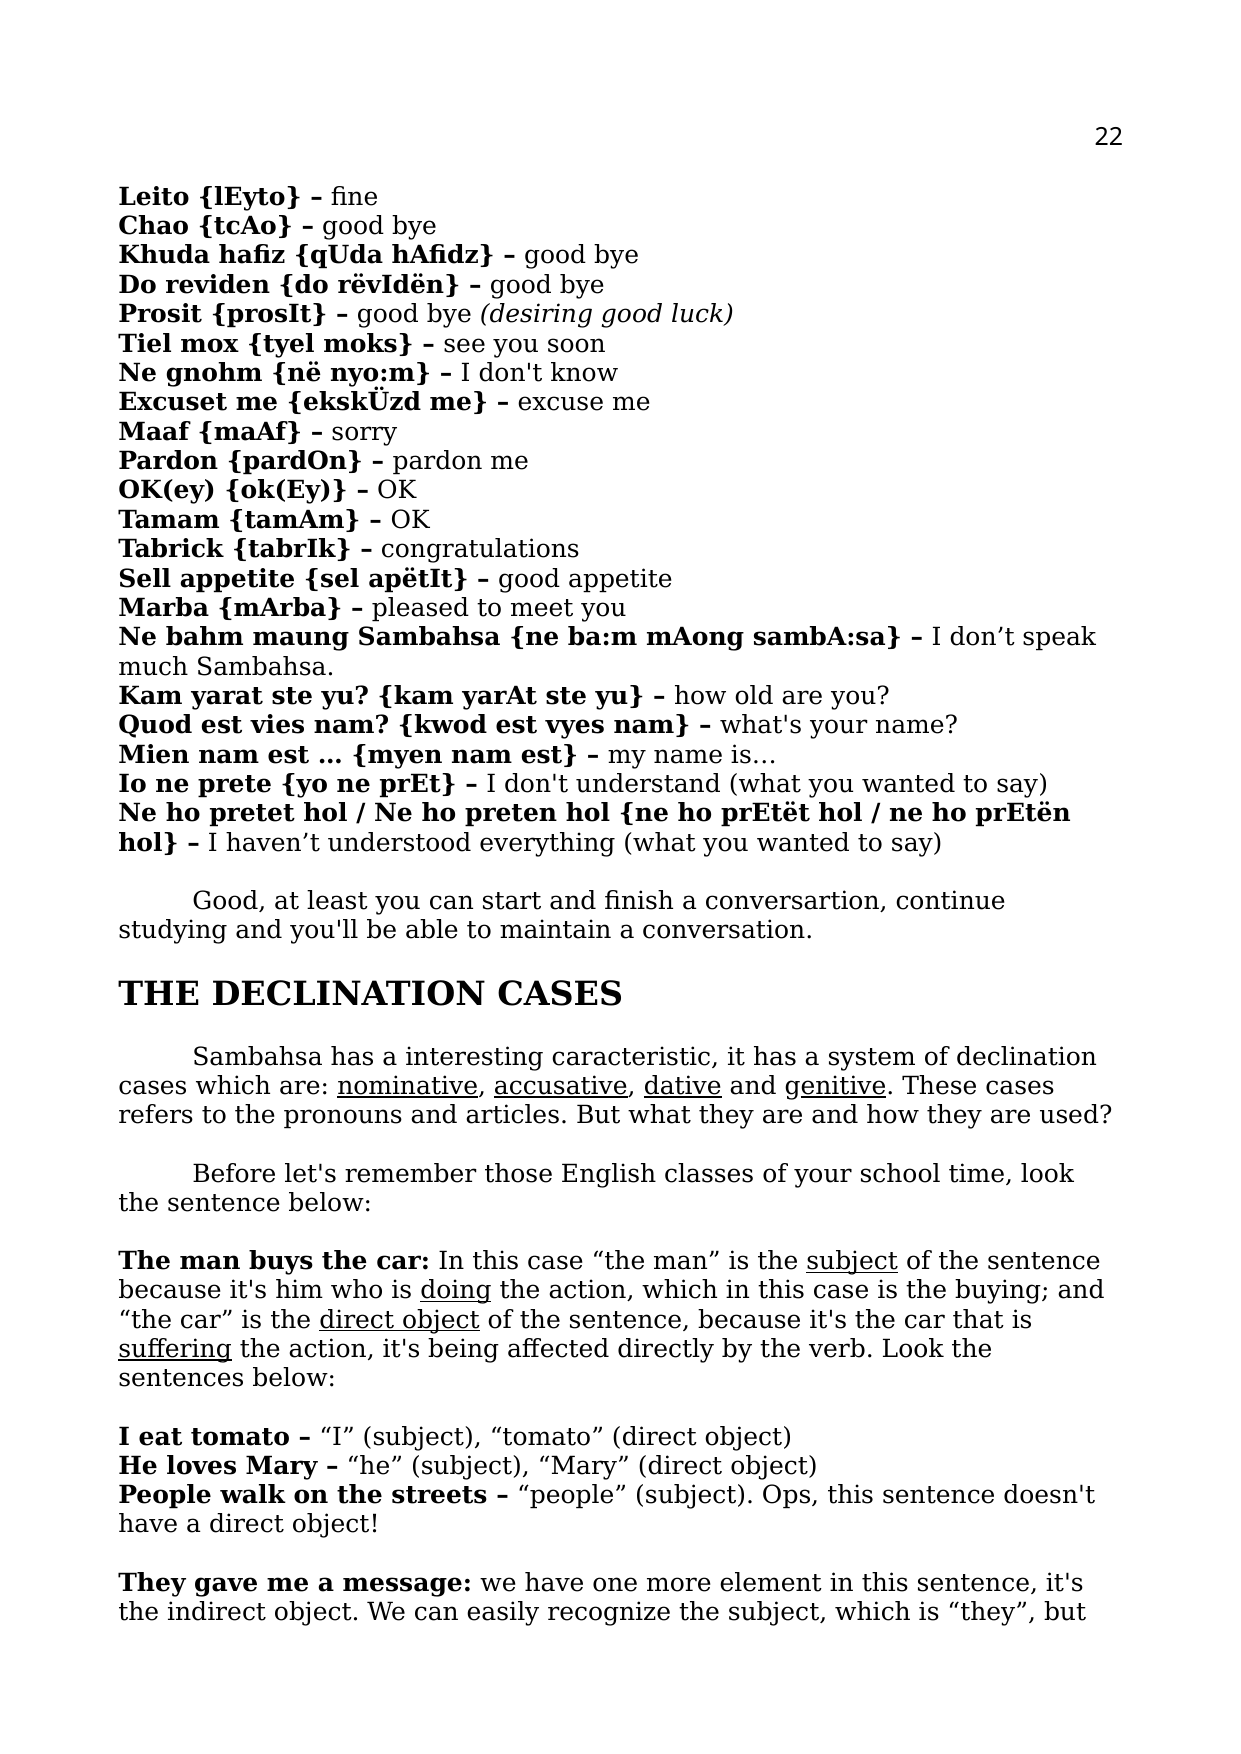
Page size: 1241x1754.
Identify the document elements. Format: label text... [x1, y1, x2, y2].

text Kam yarat ste yu? {kam yarAt ste yu} – how old are you? [118, 681, 1123, 710]
text Ne ho pretet hol / Ne ho preten hol {ne ho prEtët hol / ne ho prEtën hol} – I haven’t understood everything (what you wanted to say) [118, 798, 1123, 857]
text The man buys the car: In this case “the man” is the subject of the sentence because it's him who is doing the action, which in this case is the buying; and “the car” is the direct object of the sentence, because it's the car that is suffering the action, it's being affected directly by the verb. Look the sentences below: [118, 1246, 1123, 1392]
text Tiel mox {tyel moks} – see you soon [118, 328, 1123, 358]
text Do reviden {do rëvIdën} – good bye [118, 270, 1123, 299]
subtitle THE DECLINATION CASES [118, 974, 1123, 1013]
text They gave me a message: we have one more element in this sentence, it's the indirect object. We can easily recognize the subject, which is “they”, but [118, 1568, 1123, 1626]
text Pardon {pardOn} – pardon me [118, 446, 1123, 475]
text Io ne prete {yo ne prEt} – I don't understand (what you wanted to say) [118, 769, 1123, 798]
text Tabrick {tabrIk} – congratulations [118, 534, 1123, 563]
text Good, at least you can start and finish a conversartion, continue studying and you'll be able to maintain a conversation. [118, 886, 1123, 944]
text Mien nam est … {myen nam est} – my name is… [118, 739, 1123, 769]
text Tamam {tamAm} – OK [118, 505, 1123, 534]
text Prosit {prosIt} – good bye (desiring good luck) [118, 299, 1123, 328]
text People walk on the streets – “people” (subject). Ops, this sentence doesn't have a direct object! [118, 1480, 1123, 1539]
text OK(ey) {ok(Ey)} – OK [118, 475, 1123, 505]
text Before let's remember those English classes of your school time, look the sentence below: [118, 1159, 1123, 1217]
text Ne gnohm {në nyo:m} – I don't know [118, 358, 1123, 387]
text Marba {mArba} – pleased to meet you [118, 593, 1123, 622]
text Ne bahm maung Sambahsa {ne ba:m mAong sambA:sa} – I don’t speak much Sambahsa. [118, 622, 1123, 681]
text Sell appetite {sel apëtIt} – good appetite [118, 563, 1123, 593]
text Maaf {maAf} – sorry [118, 417, 1123, 446]
text Leito {lEyto} – fine [118, 182, 1123, 211]
text He loves Mary – “he” (subject), “Mary” (direct object) [118, 1451, 1123, 1480]
text Excuset me {ekskÜzd me} – excuse me [118, 387, 1123, 417]
text Quod est vies nam? {kwod est vyes nam} – what's your name? [118, 710, 1123, 739]
text Sambahsa has a interesting caracteristic, it has a system of declination cases which are: nominative, accusative, dative and genitive. These cases refers to the pronouns and articles. But what they are and how they are used? [118, 1042, 1123, 1129]
text Chao {tcAo} – good bye [118, 211, 1123, 240]
text I eat tomato – “I” (subject), “tomato” (direct object) [118, 1421, 1123, 1451]
text Khuda hafiz {qUda hAfidz} – good bye [118, 240, 1123, 270]
